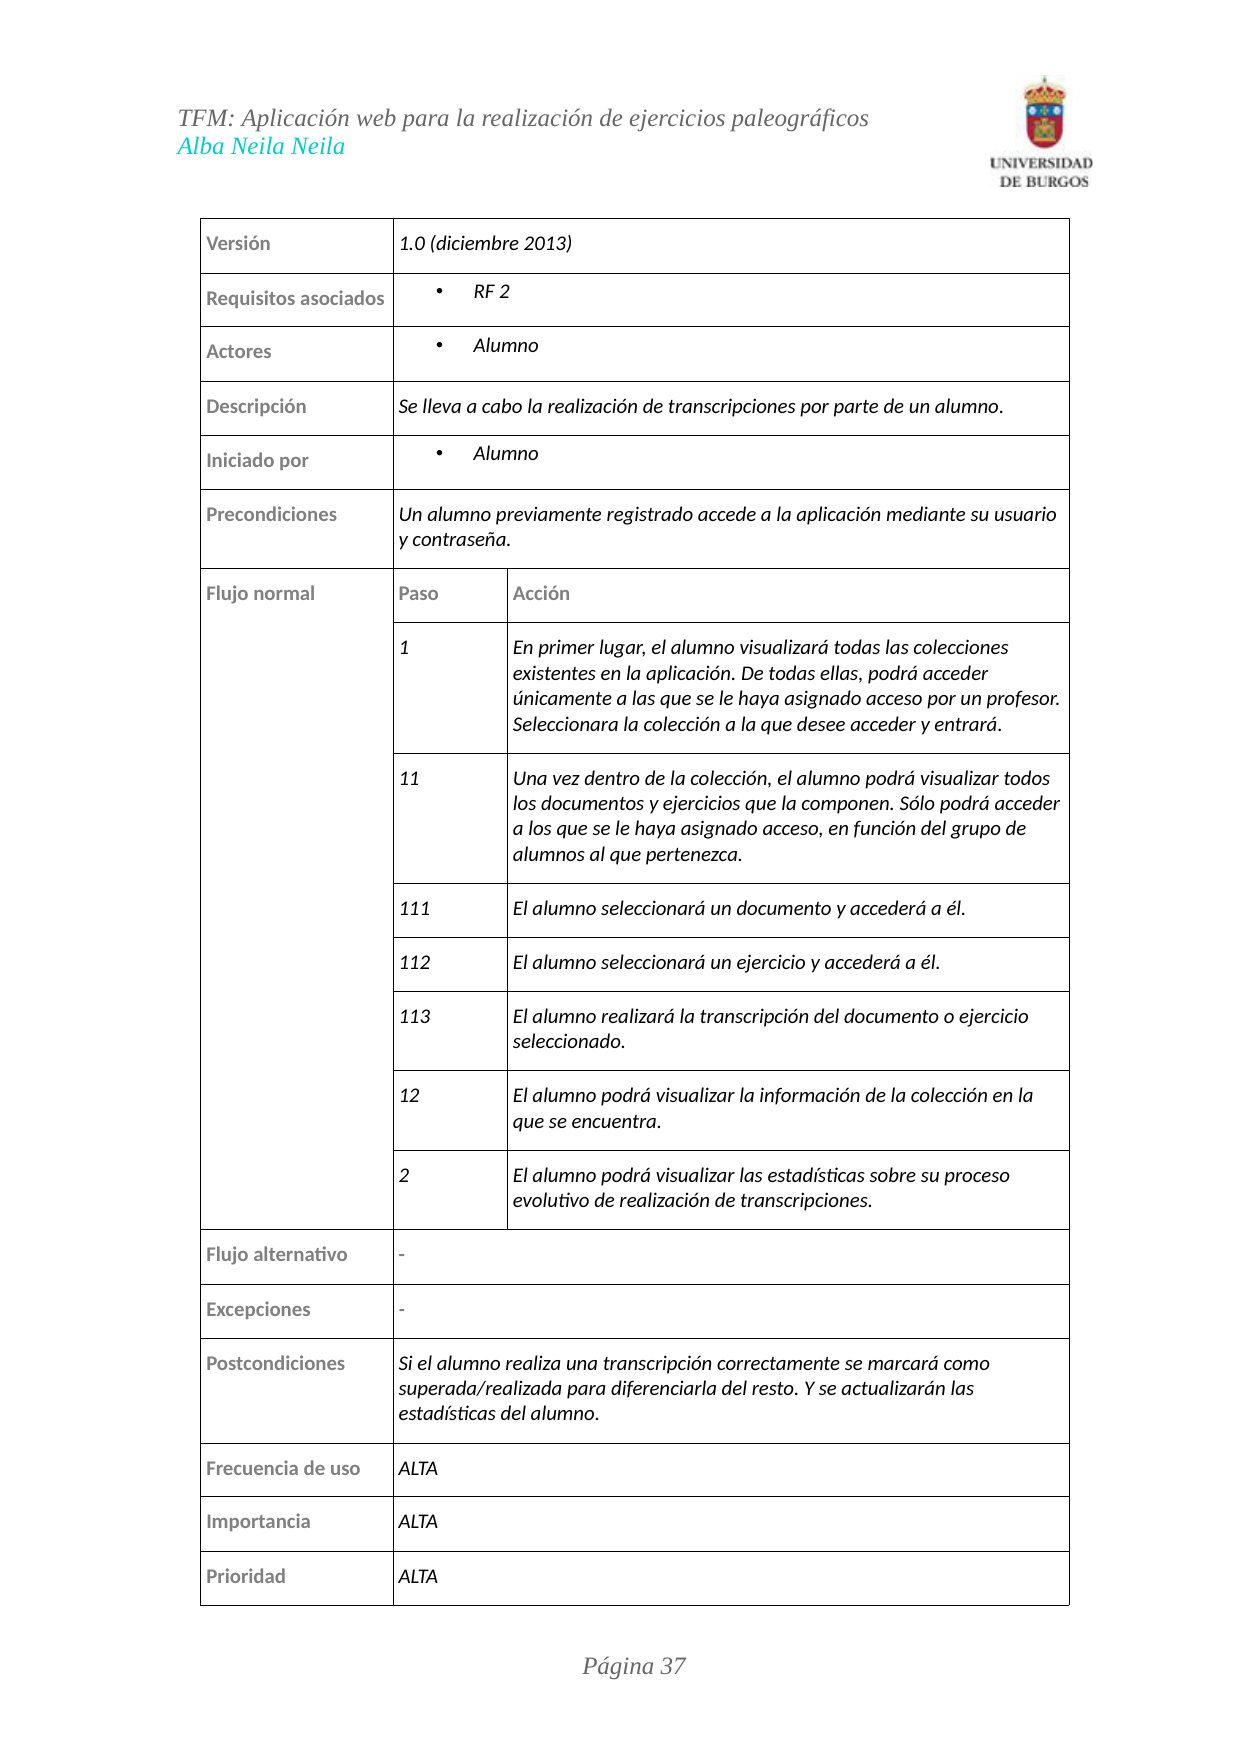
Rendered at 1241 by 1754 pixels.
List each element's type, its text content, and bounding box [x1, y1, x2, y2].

table_cell El alumno realizará la transcripción del documento o ejercicio seleccionado. [508, 992, 1069, 1070]
table_cell Alumno [394, 327, 1069, 381]
table_cell - [394, 1230, 1069, 1283]
table_cell En primer lugar, el alumno visualizará todas las colecciones existentes en la aplicación. De todas ellas, podrá acceder únicamente a las que se le haya asignado acceso por un profesor. Seleccionara la colección a la que desee acceder y entrará. [508, 623, 1069, 752]
table_cell Requisitos asociados [201, 274, 393, 326]
picture [990, 75, 1093, 187]
table_cell Si el alumno realiza una transcripción correctamente se marcará como superada/realizada para diferenciarla del resto. Y se actualizarán las estadísticas del alumno. [394, 1339, 1069, 1442]
table_cell 2 [394, 1151, 507, 1229]
table_cell Se lleva a cabo la realización de transcripciones por parte de un alumno. [394, 382, 1069, 434]
table_cell Prioridad [201, 1552, 393, 1604]
table_cell Una vez dentro de la colección, el alumno podrá visualizar todos los documentos y ejercicios que la componen. Sólo podrá acceder a los que se le haya asignado acceso, en función del grupo de alumnos al que pertenezca. [508, 754, 1069, 883]
table_cell El alumno podrá visualizar la información de la colección en la que se encuentra. [508, 1071, 1069, 1150]
table_cell Versión [201, 219, 393, 272]
table_cell El alumno seleccionará un documento y accederá a él. [508, 884, 1069, 937]
table_cell Precondiciones [201, 490, 393, 568]
table_cell ALTA [394, 1444, 1069, 1496]
table_cell Flujo normal [201, 569, 393, 1229]
table_cell Flujo alternativo [201, 1230, 393, 1283]
table_cell 12 [394, 1071, 507, 1150]
table_cell 1.0 (diciembre 2013) [394, 219, 1069, 272]
table_cell Postcondiciones [201, 1339, 393, 1442]
table_cell Descripción [201, 382, 393, 434]
table_cell RF 2 [394, 274, 1069, 326]
table_cell Alumno [394, 436, 1069, 489]
table_cell Frecuencia de uso [201, 1444, 393, 1496]
table_cell 111 [394, 884, 507, 937]
table_cell 113 [394, 992, 507, 1070]
table_cell ALTA [394, 1552, 1069, 1604]
table_cell Paso [394, 569, 507, 622]
table_cell 11 [394, 754, 507, 883]
table_cell Importancia [201, 1497, 393, 1551]
table_cell Un alumno previamente registrado accede a la aplicación mediante su usuario y contraseña. [394, 490, 1069, 568]
table_cell 112 [394, 938, 507, 991]
table_cell Acción [508, 569, 1069, 622]
table_cell ALTA [394, 1497, 1069, 1551]
table_cell El alumno seleccionará un ejercicio y accederá a él. [508, 938, 1069, 991]
table_cell El alumno podrá visualizar las estadísticas sobre su proceso evolutivo de realización de transcripciones. [508, 1151, 1069, 1229]
table_cell Iniciado por [201, 436, 393, 489]
table_cell - [394, 1285, 1069, 1337]
table_cell 1 [394, 623, 507, 752]
table_cell Excepciones [201, 1285, 393, 1337]
table_cell Actores [201, 327, 393, 381]
